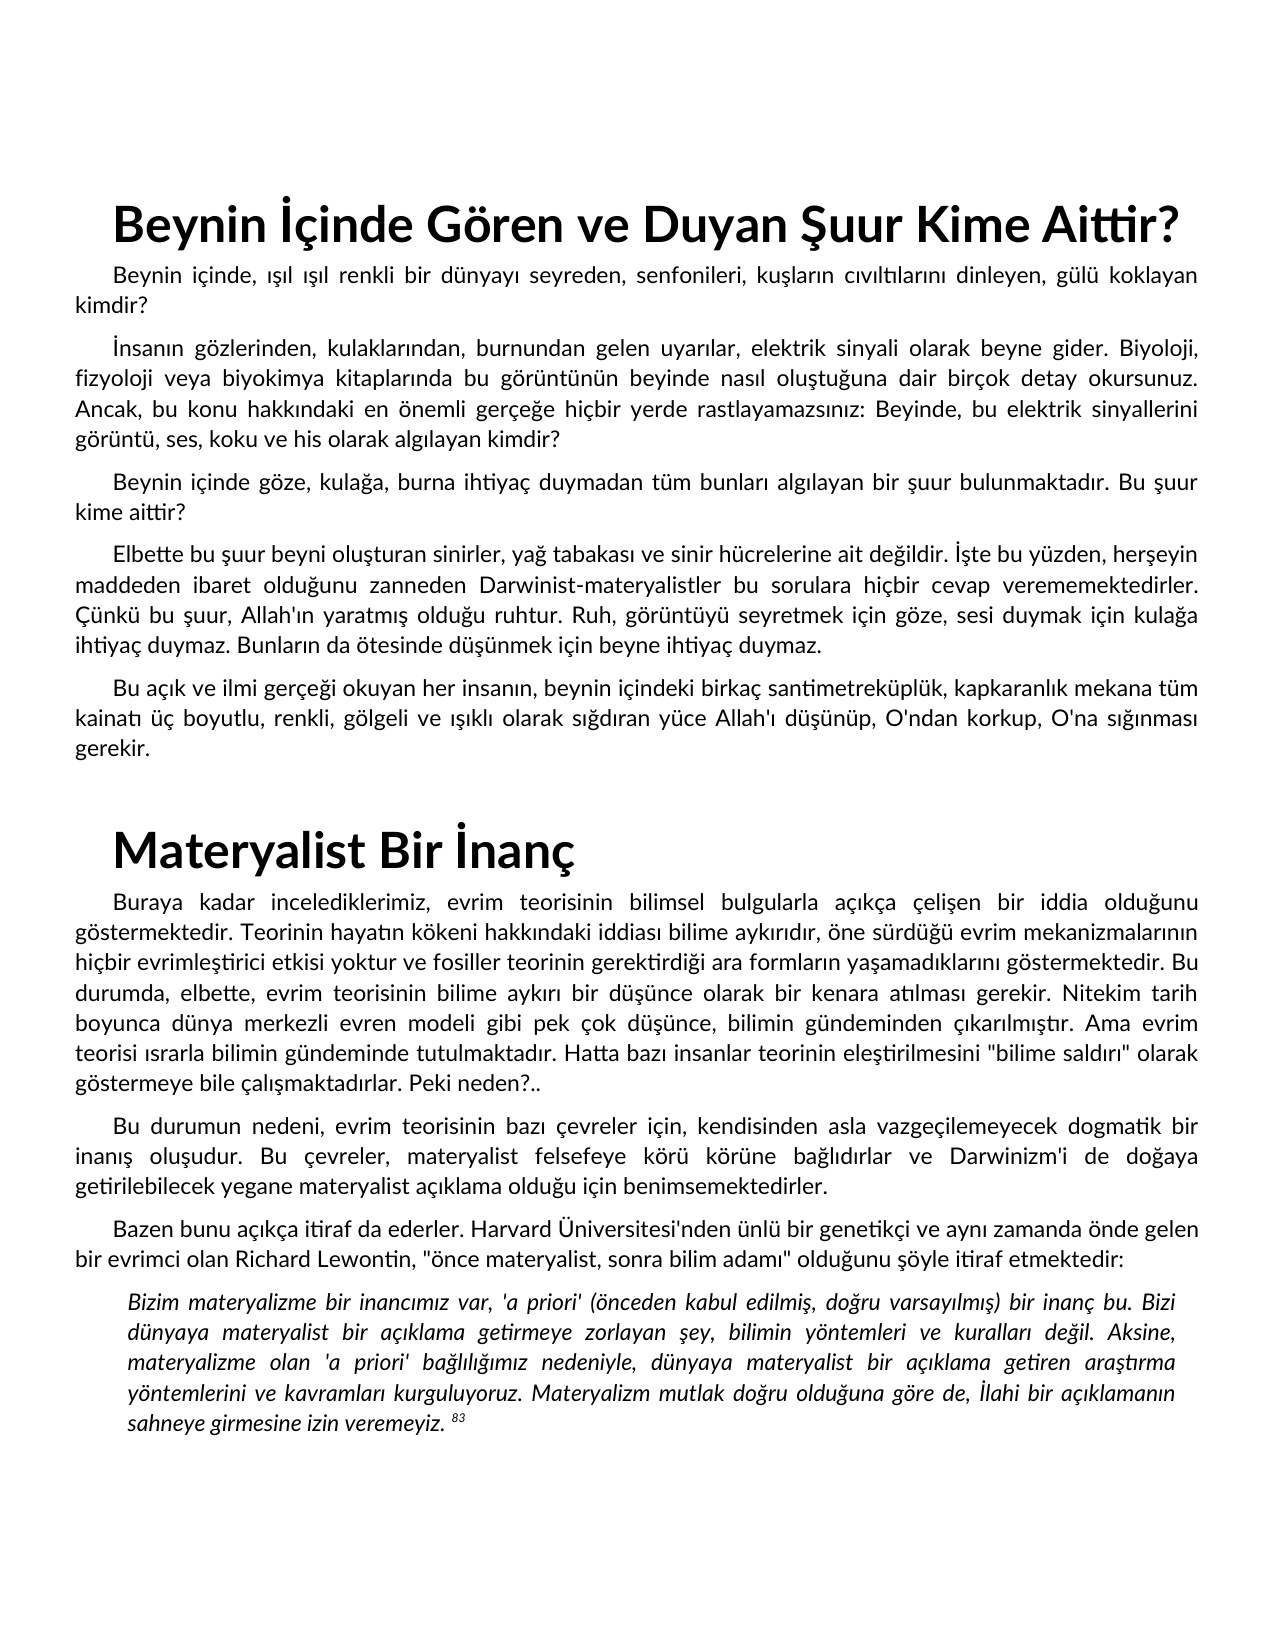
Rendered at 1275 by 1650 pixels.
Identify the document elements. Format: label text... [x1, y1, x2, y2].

text Bu açık ve ilmi gerçeği okuyan her insanın, beynin içindeki birkaç santimetreküplük, kapkaranlık mekana tüm kainatı üç boyutlu, renkli, gölgeli ve ışıklı olarak sığdıran yüce Allah'ı düşünüp, O'ndan korkup, O'na sığınması gerekir. [75, 673, 1200, 761]
subtitle Materyalist Bir İnanç [112, 819, 1200, 879]
text Buraya kadar incelediklerimiz, evrim teorisinin bilimsel bulgularla açıkça çelişen bir iddia olduğunu göstermektedir. Teorinin hayatın kökeni hakkındaki iddiası bilime aykırıdır, öne sürdüğü evrim mekanizmalarının hiçbir evrimleştirici etkisi yoktur ve fosiller teorinin gerektirdiği ara formların yaşamadıklarını göstermektedir. Bu durumda, elbette, evrim teorisinin bilime aykırı bir düşünce olarak bir kenara atılması gerekir. Nitekim tarih boyunca dünya merkezli evren modeli gibi pek çok düşünce, bilimin gündeminden çıkarılmıştır. Ama evrim teorisi ısrarla bilimin gündeminde tutulmaktadır. Hatta bazı insanlar teorinin eleştirilmesini "bilime saldırı" olarak göstermeye bile çalışmaktadırlar. Peki neden?.. [75, 888, 1200, 1096]
text Beynin içinde, ışıl ışıl renkli bir dünyayı seyreden, senfonileri, kuşların cıvıltılarını dinleyen, gülü koklayan kimdir? [75, 261, 1200, 319]
text İnsanın gözlerinden, kulaklarından, burnundan gelen uyarılar, elektrik sinyali olarak beyne gider. Biyoloji, fizyoloji veya biyokimya kitaplarında bu görüntünün beyinde nasıl oluştuğuna dair birçok detay okursunuz. Ancak, bu konu hakkındaki en önemli gerçeğe hiçbir yerde rastlayamazsınız: Beyinde, bu elektrik sinyallerini görüntü, ses, koku ve his olarak algılayan kimdir? [75, 334, 1200, 452]
subtitle Beynin İçinde Gören ve Duyan Şuur Kime Aittir? [112, 193, 1200, 253]
text Bu durumun nedeni, evrim teorisinin bazı çevreler için, kendisinden asla vazgeçilemeyecek dogmatik bir inanış oluşudur. Bu çevreler, materyalist felsefeye körü körüne bağlıdırlar ve Darwinizm'i de doğaya getirilebilecek yegane materyalist açıklama olduğu için benimsemektedirler. [75, 1112, 1200, 1199]
text Elbette bu şuur beyni oluşturan sinirler, yağ tabakası ve sinir hücrelerine ait değildir. İşte bu yüzden, herşeyin maddeden ibaret olduğunu zanneden Darwinist-materyalistler bu sorulara hiçbir cevap verememektedirler. Çünkü bu şuur, Allah'ın yaratmış olduğu ruhtur. Ruh, görüntüyü seyretmek için göze, sesi duymak için kulağa ihtiyaç duymaz. Bunların da ötesinde düşünmek için beyne ihtiyaç duymaz. [75, 540, 1200, 658]
text Bizim materyalizme bir inancımız var, 'a priori' (önceden kabul edilmiş, doğru varsayılmış) bir inanç bu. Bizi dünyaya materyalist bir açıklama getirmeye zorlayan şey, bilimin yöntemleri ve kuralları değil. Aksine, materyalizme olan 'a priori' bağlılığımız nedeniyle, dünyaya materyalist bir açıklama getiren araştırma yöntemlerini ve kavramları kurguluyoruz. Materyalizm mutlak doğru olduğuna göre de, İlahi bir açıklamanın sahneye girmesine izin veremeyiz. 83 [127, 1288, 1177, 1436]
text Bazen bunu açıkça itiraf da ederler. Harvard Üniversitesi'nden ünlü bir genetikçi ve aynı zamanda önde gelen bir evrimci olan Richard Lewontin, "önce materyalist, sonra bilim adamı" olduğunu şöyle itiraf etmektedir: [75, 1215, 1200, 1272]
text Beynin içinde göze, kulağa, burna ihtiyaç duymadan tüm bunları algılayan bir şuur bulunmaktadır. Bu şuur kime aittir? [75, 467, 1200, 525]
